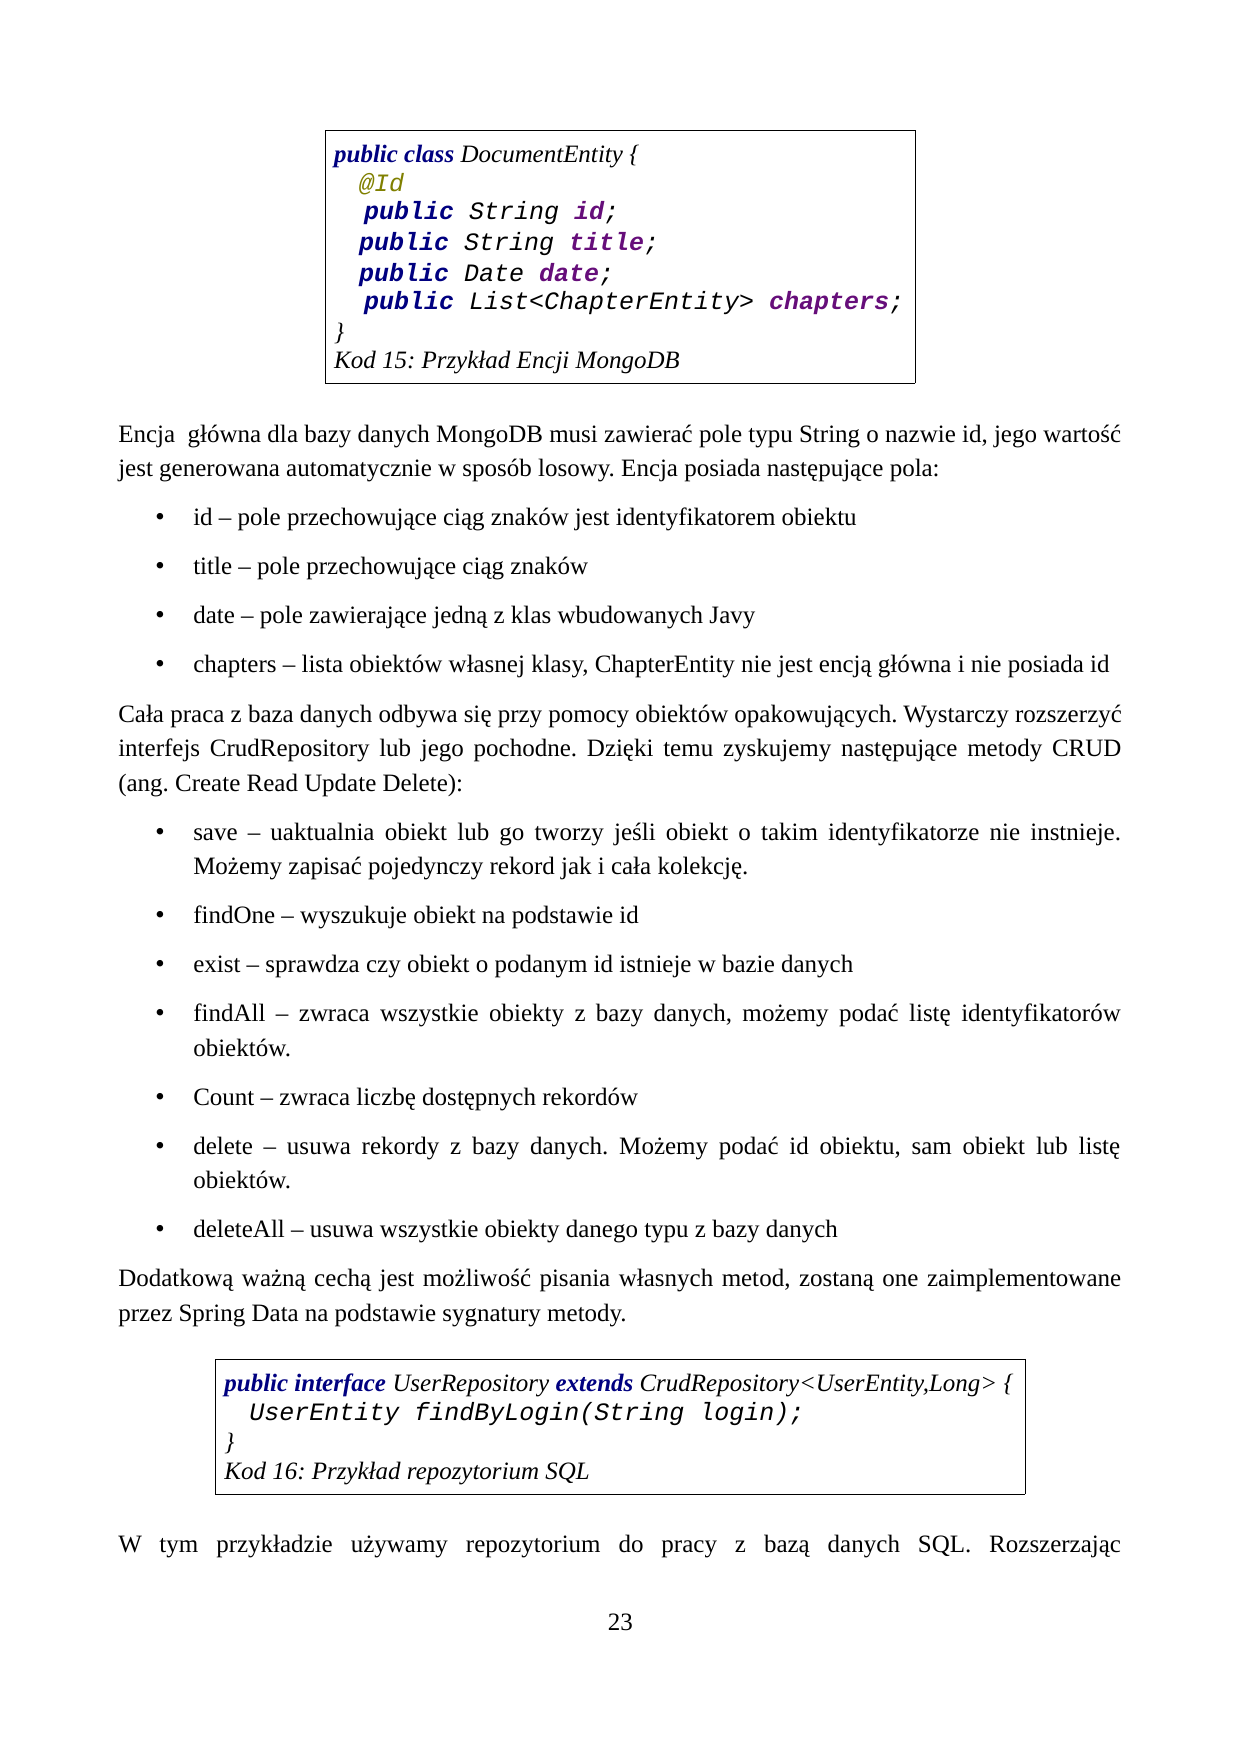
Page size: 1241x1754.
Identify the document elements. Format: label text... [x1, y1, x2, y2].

list Count – zwraca liczbę dostępnych rekordów [156, 1082, 1122, 1111]
text Kod 16: Przykład repozytorium SQL [224, 1456, 1016, 1485]
list findOne – wyszukuje obiekt na podstawie id [156, 900, 1122, 929]
text Encja główna dla bazy danych MongoDB musi zawierać pole typu String o nazwie id, jego wartość jest generowana automatycznie w sposób losowy. Encja posiada następujące pola: [118, 419, 1122, 482]
list title – pole przechowujące ciąg znaków [156, 551, 1122, 580]
list delete – usuwa rekordy z bazy danych. Możemy podać id obiektu, sam obiekt lub listę obiektów. [156, 1131, 1122, 1194]
text } [224, 1427, 1016, 1456]
list deleteAll – usuwa wszystkie obiekty danego typu z bazy danych [156, 1214, 1122, 1243]
text @Id [334, 168, 906, 198]
list save – uaktualnia obiekt lub go tworzy jeśli obiekt o takim identyfikatorze nie instnieje. Możemy zapisać pojedynczy rekord jak i cała kolekcję. [156, 817, 1122, 880]
text UserEntity findByLogin(String login); [224, 1397, 1016, 1427]
text public List<ChapterEntity> chapters; [334, 288, 906, 317]
text Kod 15: Przykład Encji MongoDB [334, 346, 906, 374]
list id – pole przechowujące ciąg znaków jest identyfikatorem obiektu [156, 502, 1122, 531]
list findAll – zwraca wszystkie obiekty z bazy danych, możemy podać listę identyfikatorów obiektów. [156, 998, 1122, 1062]
text public interface UserRepository extends CrudRepository<UserEntity,Long> { [224, 1368, 1016, 1397]
text W tym przykładzie używamy repozytorium do pracy z bazą danych SQL. Rozszerzając [118, 1529, 1122, 1558]
text Dodatkową ważną cechą jest możliwość pisania własnych metod, zostaną one zaimplementowane przez Spring Data na podstawie sygnatury metody. [118, 1263, 1122, 1327]
list exist – sprawdza czy obiekt o podanym id istnieje w bazie danych [156, 949, 1122, 978]
text public String title; [334, 227, 906, 258]
list date – pole zawierające jedną z klas wbudowanych Javy [156, 601, 1122, 629]
list chapters – lista obiektów własnej klasy, ChapterEntity nie jest encją główna i nie posiada id [156, 649, 1122, 678]
text public Date date; [334, 258, 906, 288]
text } [334, 317, 906, 346]
text Cała praca z baza danych odbywa się przy pomocy obiektów opakowujących. Wystarczy rozszerzyć interfejs CrudRepository lub jego pochodne. Dzięki temu zyskujemy następujące metody CRUD (ang. Create Read Update Delete): [118, 699, 1122, 796]
text public class DocumentEntity { [334, 139, 906, 168]
text public String id; [334, 198, 906, 227]
